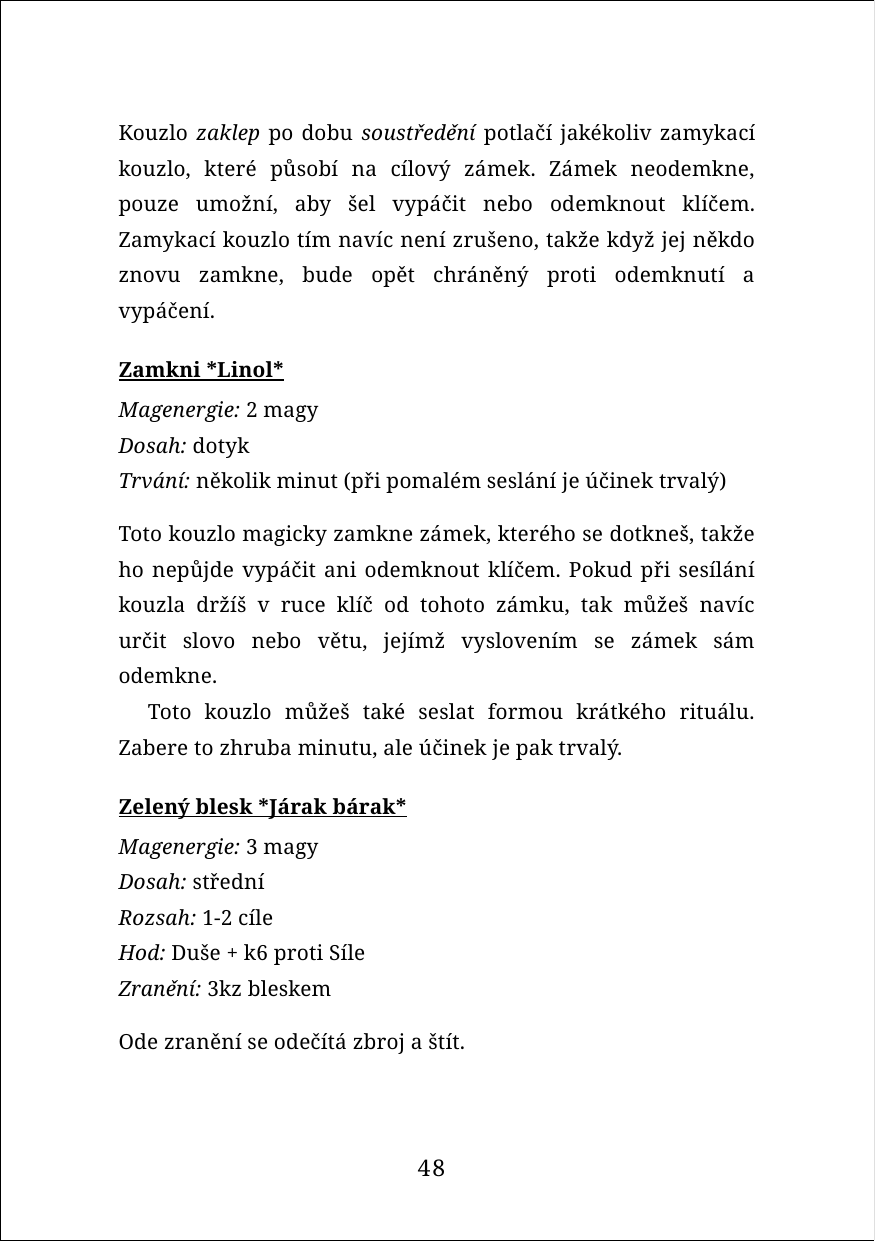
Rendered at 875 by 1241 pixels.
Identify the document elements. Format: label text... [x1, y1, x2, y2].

text Toto kouzlo magicky zamkne zámek, kterého se dotkneš, takže ho nepůjde vypáčit ani odemknout klíčem. Pokud při sesílání kouzla držíš v ruce klíč od tohoto zámku, tak můžeš navíc určit slovo nebo větu, jejímž vyslovením se zámek sám odemkne. Toto kouzlo můžeš také seslat formou krátkého rituálu. Zabere to zhruba minutu, ale účinek je pak trvalý. [118, 519, 756, 761]
text Magenergie: 3 magy Dosah: střední Rozsah: 1-2 cíle Hod: Duše + k6 proti Síle Zranění: 3kz bleskem [118, 832, 756, 1002]
subtitle Zamkni *Linol* [118, 355, 756, 383]
text Kouzlo zaklep po dobu soustředění potlačí jakékoliv zamykací kouzlo, které působí na cílový zámek. Zámek neodemkne, pouze umožní, aby šel vypáčit nebo odemknout klíčem. Zamykací kouzlo tím navíc není zrušeno, takže když jej někdo znovu zamkne, bude opět chráněný proti odemknutí a vypáčení. [118, 118, 756, 324]
text Ode zranění se odečítá zbroj a štít. [118, 1027, 756, 1056]
subtitle Zelený blesk *Járak bárak* [118, 792, 756, 820]
text Magenergie: 2 magy Dosah: dotyk Trvání: několik minut (při pomalém seslání je účinek trvalý) [118, 395, 756, 495]
